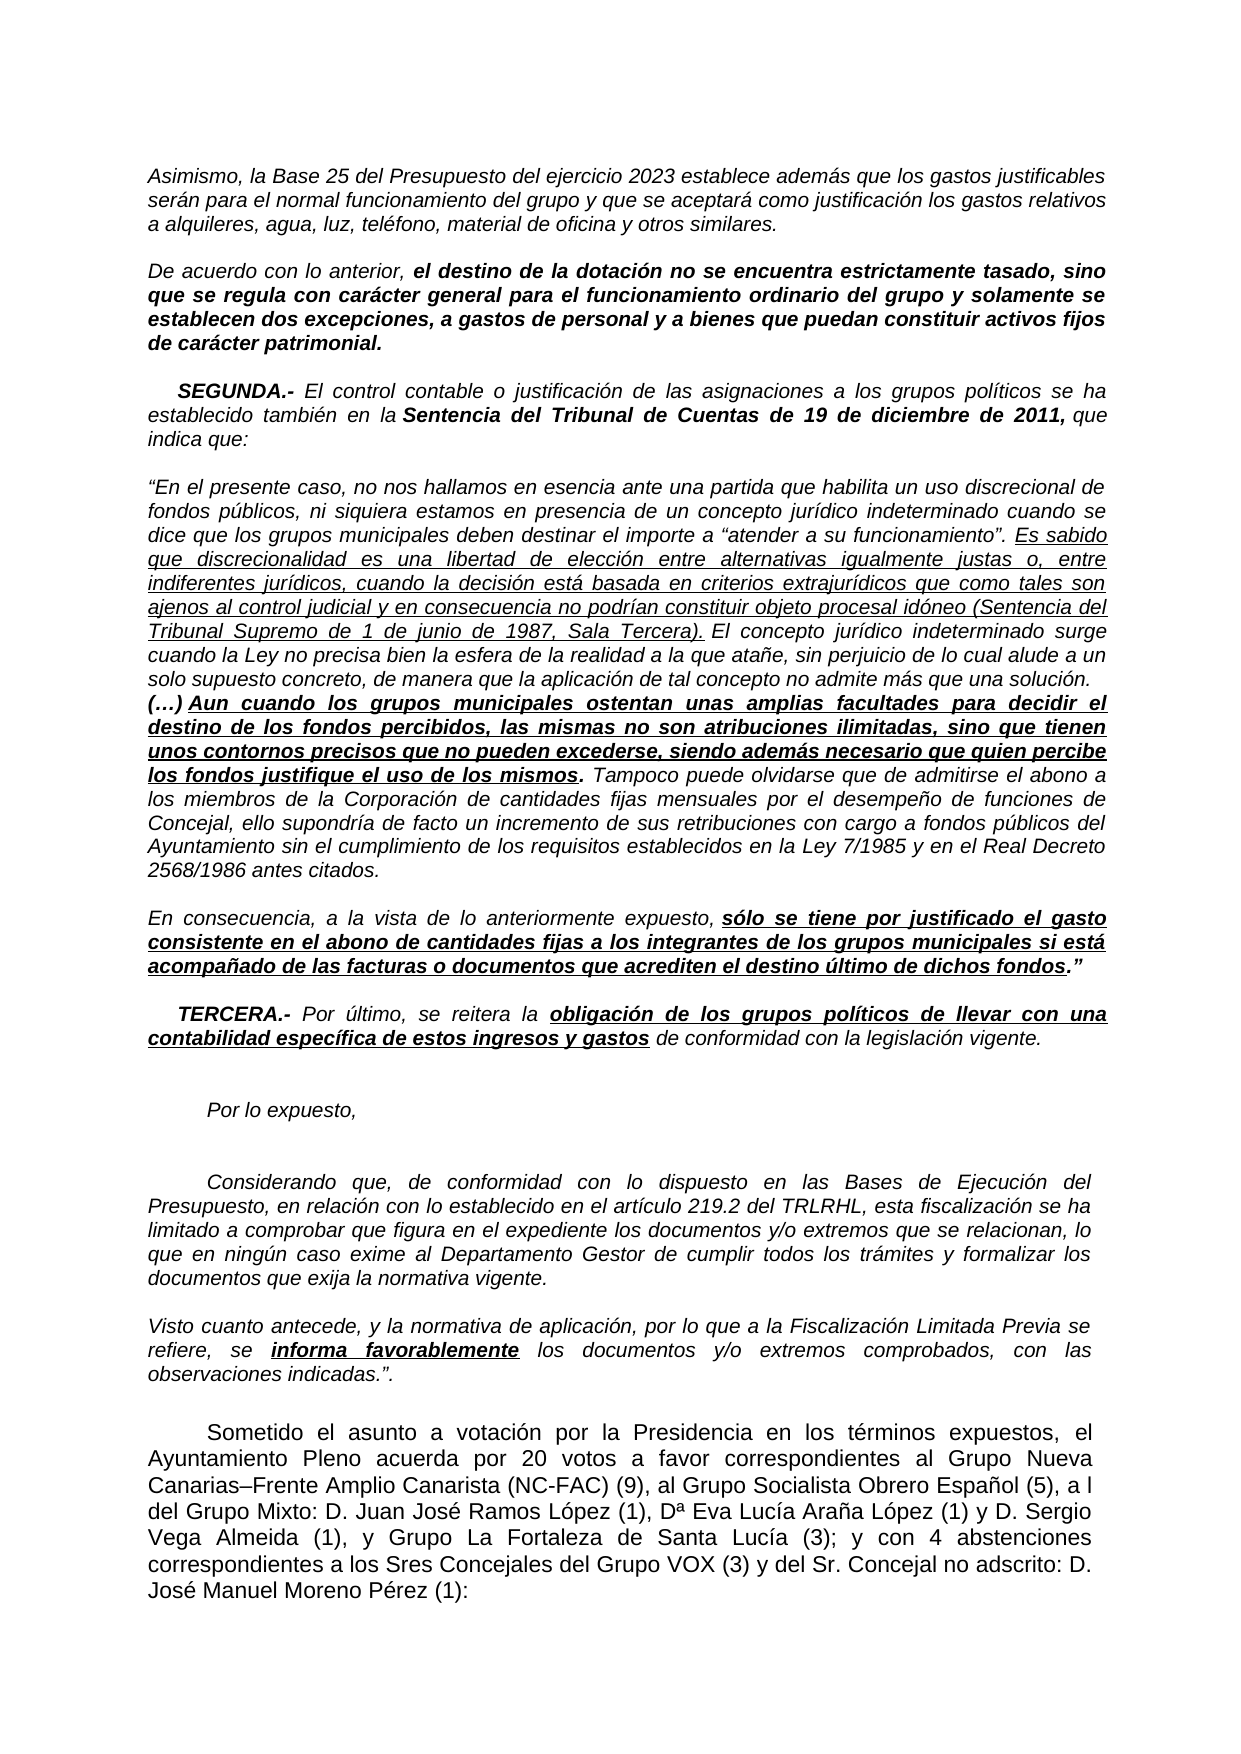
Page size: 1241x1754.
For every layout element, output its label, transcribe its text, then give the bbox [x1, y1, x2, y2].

text De acuerdo con lo anterior, el destino de la dotación no se encuentra estrictamente tasado, sino que se regula con carácter general para el funcionamiento ordinario del grupo y solamente se establecen dos excepciones, a gastos de personal y a bienes que puedan constituir activos fijos de carácter patrimonial. [148, 259, 1107, 355]
text (…) Aun cuando los grupos municipales ostentan unas amplias facultades para decidir el destino de los fondos percibidos, las mismas no son atribuciones ilimitadas, sino que tienen [148, 691, 1107, 736]
text Por lo expuesto, [148, 1098, 1078, 1122]
text Considerando que, de conformidad con lo dispuesto en las Bases de Ejecución del Presupuesto, en relación con lo establecido en el artículo 219.2 del TRLRHL, esta fiscalización se ha limitado a comprobar que figura en el expediente los documentos y/o extremos que se relacionan, lo que en ningún caso exime al Departamento Gestor de cumplir todos los trámites y formalizar los documentos que exija la normativa vigente. [148, 1170, 1093, 1289]
text unos contornos precisos que no pueden excederse, siendo además necesario que quien percibe [148, 737, 1107, 759]
text Sometido el asunto a votación por la Presidencia en los términos expuestos, el Ayuntamiento Pleno acuerda por 20 votos a favor correspondientes al Grupo Nueva Canarias–Frente Amplio Canarista (NC-FAC) (9), al Grupo Socialista Obrero Español (5), a l del Grupo Mixto: D. Juan José Ramos López (1), Dª Eva Lucía Araña López (1) y D. Sergio Vega Almeida (1), y Grupo La Fortaleza de Santa Lucía (3); y con 4 abstenciones correspondientes a los Sres Concejales del Grupo VOX (3) y del Sr. Concejal no adscrito: D. José Manuel Moreno Pérez (1): [148, 1419, 1093, 1603]
text TERCERA.- Por último, se reitera la obligación de los grupos políticos de llevar con una contabilidad específica de estos ingresos y gastos de conformidad con la legislación vigente. [148, 1002, 1107, 1050]
text SEGUNDA.- El control contable o justificación de las asignaciones a los grupos políticos se ha establecido también en la Sentencia del Tribunal de Cuentas de 19 de diciembre de 2011, que indica que: [148, 379, 1107, 451]
text los fondos justifique el uso de los mismos. Tampoco puede olvidarse que de admitirse el abono a los miembros de la Corporación de cantidades fijas mensuales por el desempeño de funciones de Concejal, ello supondría de facto un incremento de sus retribuciones con cargo a fondos públicos del Ayuntamiento sin el cumplimiento de los requisitos establecidos en la Ley 7/1985 y en el Real Decreto 2568/1986 antes citados. [148, 761, 1107, 882]
text “En el presente caso, no nos hallamos en esencia ante una partida que habilita un uso discrecional de fondos públicos, ni siquiera estamos en presencia de un concepto jurídico indeterminado cuando se dice que los grupos municipales deben destinar el importe a “atender a su funcionamiento”. Es sabido que discrecionalidad es una libertad de elección entre alternativas igualmente justas o, entre [148, 475, 1107, 568]
text Visto cuanto antecede, y la normativa de aplicación, por lo que a la Fiscalización Limitada Previa se refiere, se informa favorablemente los documentos y/o extremos comprobados, con las observaciones indicadas.”. [148, 1313, 1093, 1385]
text Asimismo, la Base 25 del Presupuesto del ejercicio 2023 establece además que los gastos justificables serán para el normal funcionamiento del grupo y que se aceptará como justificación los gastos relativos a alquileres, agua, luz, teléfono, material de oficina y otros similares. [148, 163, 1107, 235]
text Tribunal Supremo de 1 de junio de 1987, Sala Tercera). El concepto jurídico indeterminado surge cuando la Ley no precisa bien la esfera de la realidad a la que atañe, sin perjuicio de lo cual alude a un solo supuesto concreto, de manera que la aplicación de tal concepto no admite más que una solución. [148, 617, 1107, 691]
text indiferentes jurídicos, cuando la decisión está basada en criterios extrajurídicos que como tales son ajenos al control judicial y en consecuencia no podrían constituir objeto procesal idóneo (Sentencia del [148, 569, 1107, 616]
text En consecuencia, a la vista de lo anteriormente expuesto, sólo se tiene por justificado el gasto consistente en el abono de cantidades fijas a los integrantes de los grupos municipales si está acompañado de las facturas o documentos que acrediten el destino último de dichos fondos.” [148, 906, 1107, 978]
